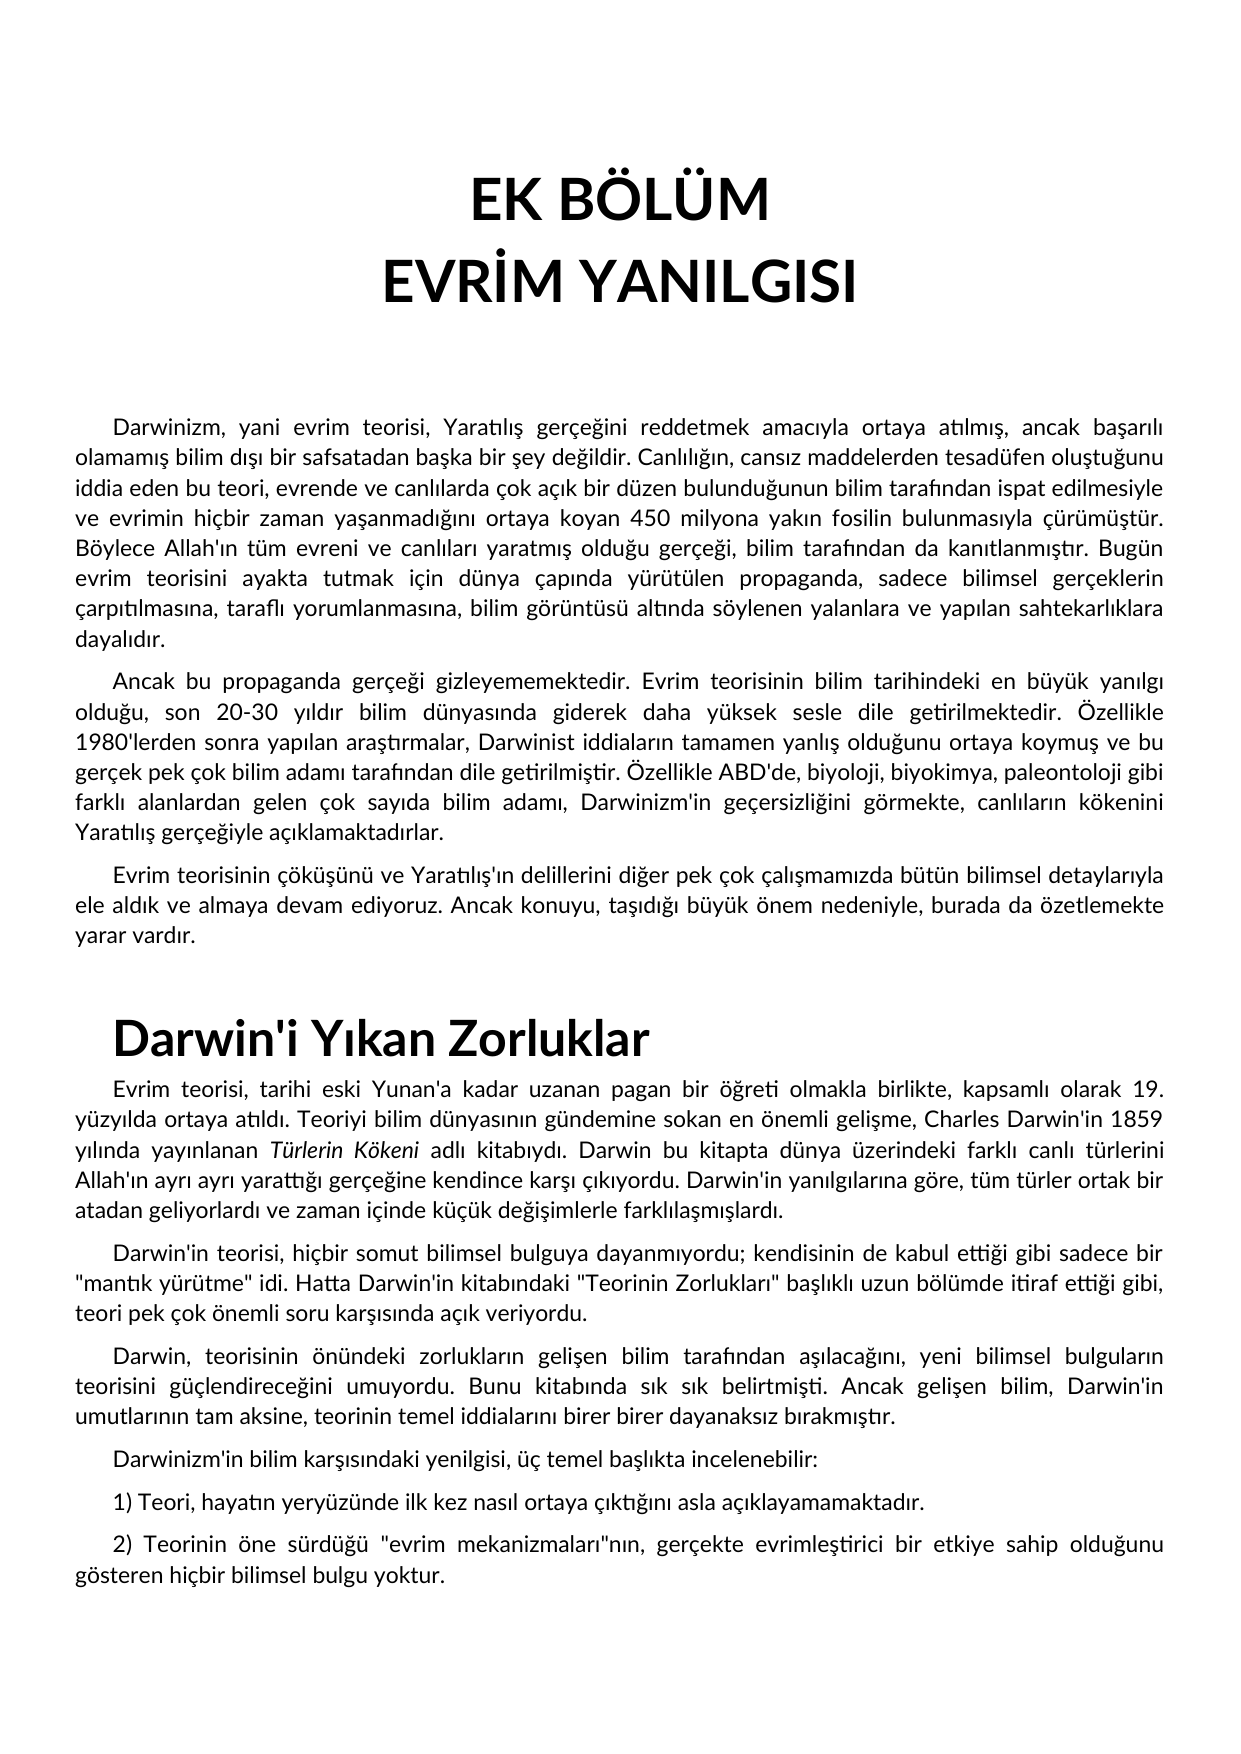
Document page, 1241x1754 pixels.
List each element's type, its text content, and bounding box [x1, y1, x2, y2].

subtitle EVRİM YANILGISI [75, 245, 1165, 315]
text 1) Teori, hayatın yeryüzünde ilk kez nasıl ortaya çıktığını asla açıklayamamaktadır. [75, 1487, 1165, 1515]
text Darwin'in teorisi, hiçbir somut bilimsel bulguya dayanmıyordu; kendisinin de kabul ettiği gibi sadece bir "mantık yürütme" idi. Hatta Darwin'in kitabındaki "Teorinin Zorlukları" başlıklı uzun bölümde itiraf ettiği gibi, teori pek çok önemli soru karşısında açık veriyordu. [75, 1238, 1165, 1326]
text Evrim teorisinin çöküşünü ve Yaratılış'ın delillerini diğer pek çok çalışmamızda bütün bilimsel detaylarıyla ele aldık ve almaya devam ediyoruz. Ancak konuyu, taşıdığı büyük önem nedeniyle, burada da özetlemekte yarar vardır. [75, 861, 1165, 949]
text Darwinizm'in bilim karşısındaki yenilgisi, üç temel başlıkta incelenebilir: [75, 1445, 1165, 1472]
text Darwin, teorisinin önündeki zorlukların gelişen bilim tarafından aşılacağını, yeni bilimsel bulguların teorisini güçlendireceğini umuyordu. Bunu kitabında sık sık belirtmişti. Ancak gelişen bilim, Darwin'in umutlarının tam aksine, teorinin temel iddialarını birer birer dayanaksız bırakmıştır. [75, 1342, 1165, 1429]
text Darwinizm, yani evrim teorisi, Yaratılış gerçeğini reddetmek amacıyla ortaya atılmış, ancak başarılı olamamış bilim dışı bir safsatadan başka bir şey değildir. Canlılığın, cansız maddelerden tesadüfen oluştuğunu iddia eden bu teori, evrende ve canlılarda çok açık bir düzen bulunduğunun bilim tarafından ispat edilmesiyle ve evrimin hiçbir zaman yaşanmadığını ortaya koyan 450 milyona yakın fosilin bulunmasıyla çürümüştür. Böylece Allah'ın tüm evreni ve canlıları yaratmış olduğu gerçeği, bilim tarafından da kanıtlanmıştır. Bugün evrim teorisini ayakta tutmak için dünya çapında yürütülen propaganda, sadece bilimsel gerçeklerin çarpıtılmasına, taraflı yorumlanmasına, bilim görüntüsü altında söylenen yalanlara ve yapılan sahtekarlıklara dayalıdır. [75, 413, 1165, 652]
text Evrim teorisi, tarihi eski Yunan'a kadar uzanan pagan bir öğreti olmakla birlikte, kapsamlı olarak 19. yüzyılda ortaya atıldı. Teoriyi bilim dünyasının gündemine sokan en önemli gelişme, Charles Darwin'in 1859 yılında yayınlanan Türlerin Kökeni adlı kitabıydı. Darwin bu kitapta dünya üzerindeki farklı canlı türlerini Allah'ın ayrı ayrı yarattığı gerçeğine kendince karşı çıkıyordu. Darwin'in yanılgılarına göre, tüm türler ortak bir atadan geliyorlardı ve zaman içinde küçük değişimlerle farklılaşmışlardı. [75, 1075, 1165, 1223]
subtitle Darwin'i Yıkan Zorluklar [112, 1007, 1165, 1067]
text Ancak bu propaganda gerçeği gizleyememektedir. Evrim teorisinin bilim tarihindeki en büyük yanılgı olduğu, son 20-30 yıldır bilim dünyasında giderek daha yüksek sesle dile getirilmektedir. Özellikle 1980'lerden sonra yapılan araştırmalar, Darwinist iddiaların tamamen yanlış olduğunu ortaya koymuş ve bu gerçek pek çok bilim adamı tarafından dile getirilmiştir. Özellikle ABD'de, biyoloji, biyokimya, paleontoloji gibi farklı alanlardan gelen çok sayıda bilim adamı, Darwinizm'in geçersizliğini görmekte, canlıların kökenini Yaratılış gerçeğiyle açıklamaktadırlar. [75, 667, 1165, 846]
text 2) Teorinin öne sürdüğü "evrim mekanizmaları"nın, gerçekte evrimleştirici bir etkiye sahip olduğunu gösteren hiçbir bilimsel bulgu yoktur. [75, 1530, 1165, 1588]
subtitle EK BÖLÜM [75, 162, 1165, 232]
